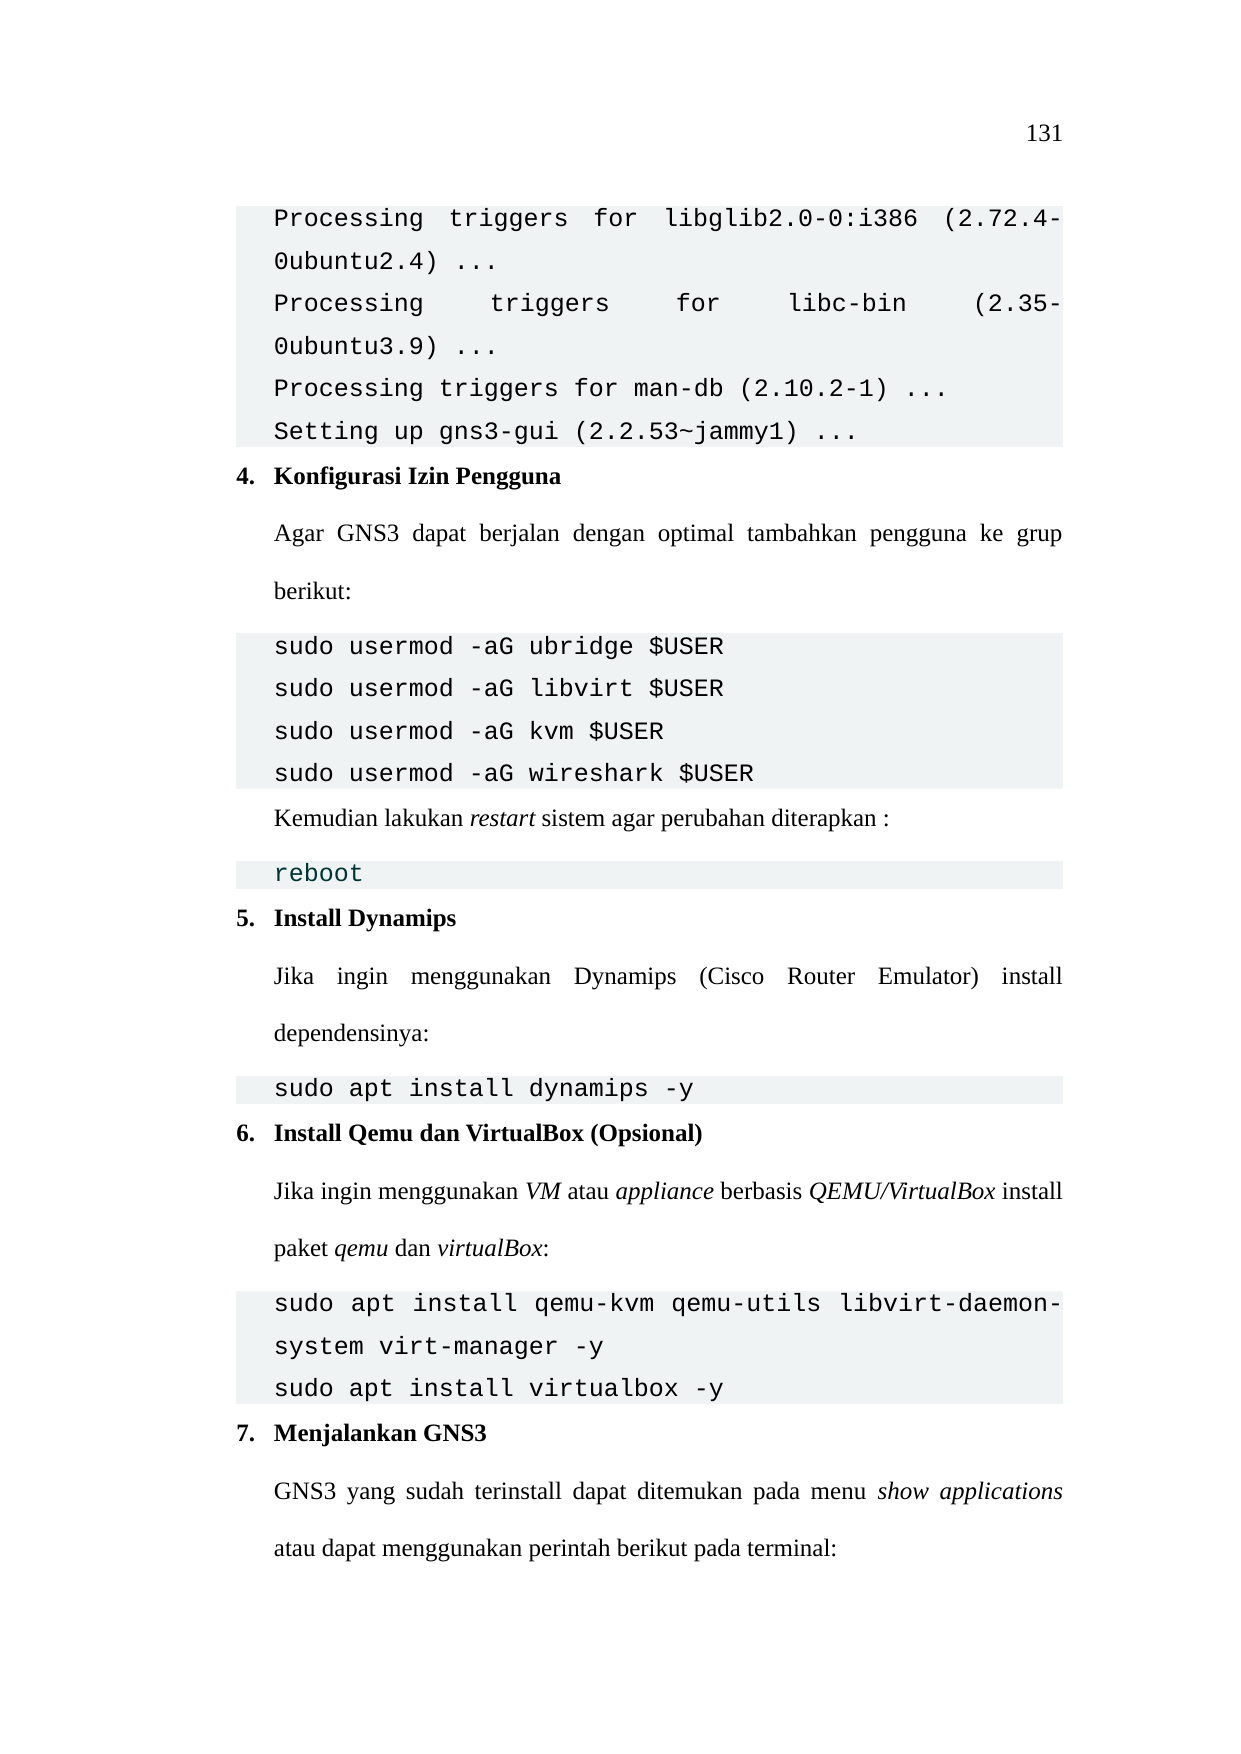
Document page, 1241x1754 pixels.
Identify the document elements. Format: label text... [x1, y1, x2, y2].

list sudo usermod -aG libvirt $USER [236, 676, 1063, 704]
list Install Qemu dan VirtualBox (Opsional) [236, 1118, 1063, 1147]
list Processing triggers for libc-bin (2.35-0ubuntu3.9) ... [236, 291, 1063, 362]
list sudo usermod -aG wireshark $USER [236, 761, 1063, 789]
list Agar GNS3 dapat berjalan dengan optimal tambahkan pengguna ke grup berikut: [236, 518, 1063, 605]
list Jika ingin menggunakan VM atau appliance berbasis QEMU/VirtualBox install paket qemu dan virtualBox: [236, 1176, 1063, 1262]
list Install Dynamips [236, 903, 1063, 932]
list Processing triggers for libglib2.0-0:i386 (2.72.4-0ubuntu2.4) ... [236, 206, 1063, 277]
list Processing triggers for man-db (2.10.2-1) ... [236, 376, 1063, 404]
list reboot [236, 861, 1063, 889]
list Konfigurasi Izin Pengguna [236, 461, 1063, 490]
list sudo apt install virtualbox -y [236, 1376, 1063, 1404]
list Menjalankan GNS3 [236, 1418, 1063, 1447]
list sudo usermod -aG kvm $USER [236, 718, 1063, 747]
list GNS3 yang sudah terinstall dapat ditemukan pada menu show applications atau dapat menggunakan perintah berikut pada terminal: [236, 1476, 1063, 1562]
list Setting up gns3-gui (2.2.53~jammy1) ... [236, 418, 1063, 447]
list Kemudian lakukan restart sistem agar perubahan diterapkan : [236, 803, 1063, 832]
list sudo apt install qemu-kvm qemu-utils libvirt-daemon-system virt-manager -y [236, 1291, 1063, 1362]
list Jika ingin menggunakan Dynamips (Cisco Router Emulator) install dependensinya: [236, 961, 1063, 1047]
list sudo usermod -aG ubridge $USER [236, 633, 1063, 662]
list sudo apt install dynamips -y [236, 1076, 1063, 1104]
